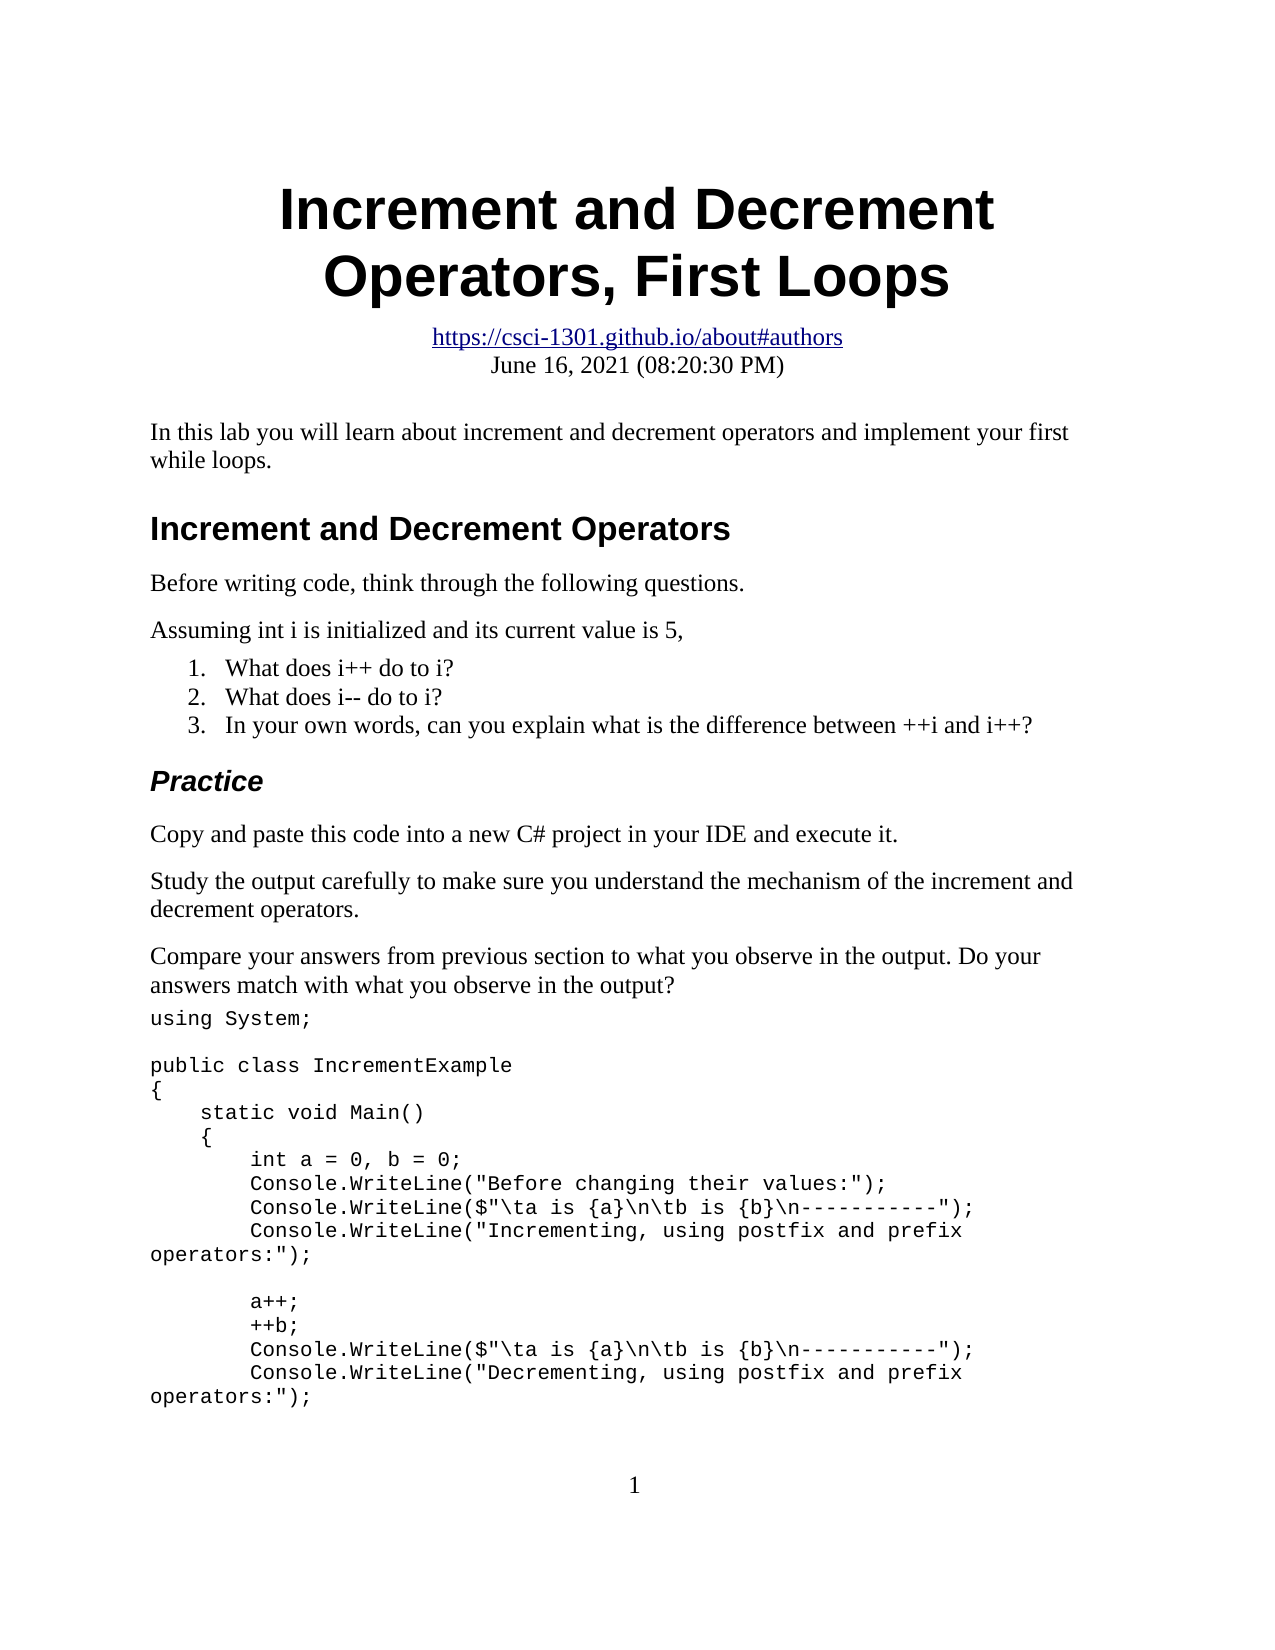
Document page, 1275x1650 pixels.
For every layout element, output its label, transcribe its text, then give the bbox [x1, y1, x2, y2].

text ++b; [150, 1315, 1125, 1339]
text static void Main() [150, 1102, 1125, 1126]
subtitle Practice [150, 764, 1125, 798]
text public class IncrementExample [150, 1055, 1125, 1078]
title Increment and Decrement Operators, First Loops [150, 175, 1125, 309]
text Console.WriteLine("Decrementing, using postfix and prefix operators:"); [150, 1362, 1125, 1409]
text Compare your answers from previous section to what you observe in the output. Do your answers match with what you observe in the output? [150, 941, 1125, 999]
subtitle Increment and Decrement Operators [150, 508, 1125, 547]
text { [150, 1078, 1125, 1102]
text Console.WriteLine("Before changing their values:"); [150, 1173, 1125, 1197]
text In this lab you will learn about increment and decrement operators and implement your first while loops. [150, 417, 1125, 474]
text Console.WriteLine($"\ta is {a}\n\tb is {b}\n-----------"); [150, 1339, 1125, 1362]
text June 16, 2021 (08:20:30 PM) [150, 350, 1125, 379]
text Copy and paste this code into a new C# project in your IDE and execute it. [150, 819, 1125, 848]
text Console.WriteLine("Incrementing, using postfix and prefix operators:"); [150, 1220, 1125, 1268]
list What does i-- do to i? [187, 682, 1125, 710]
text Assuming int i is initialized and its current value is 5, [150, 615, 1125, 644]
text using System; [150, 1008, 1125, 1031]
text a++; [150, 1291, 1125, 1315]
list What does i++ do to i? [187, 653, 1125, 682]
text int a = 0, b = 0; [150, 1149, 1125, 1173]
list In your own words, can you explain what is the difference between ++i and i++? [187, 710, 1125, 739]
text https://csci-1301.github.io/about#authors [150, 322, 1125, 350]
text { [150, 1126, 1125, 1149]
text Console.WriteLine($"\ta is {a}\n\tb is {b}\n-----------"); [150, 1197, 1125, 1220]
text Study the output carefully to make sure you understand the mechanism of the increment and decrement operators. [150, 866, 1125, 923]
text Before writing code, think through the following questions. [150, 568, 1125, 597]
